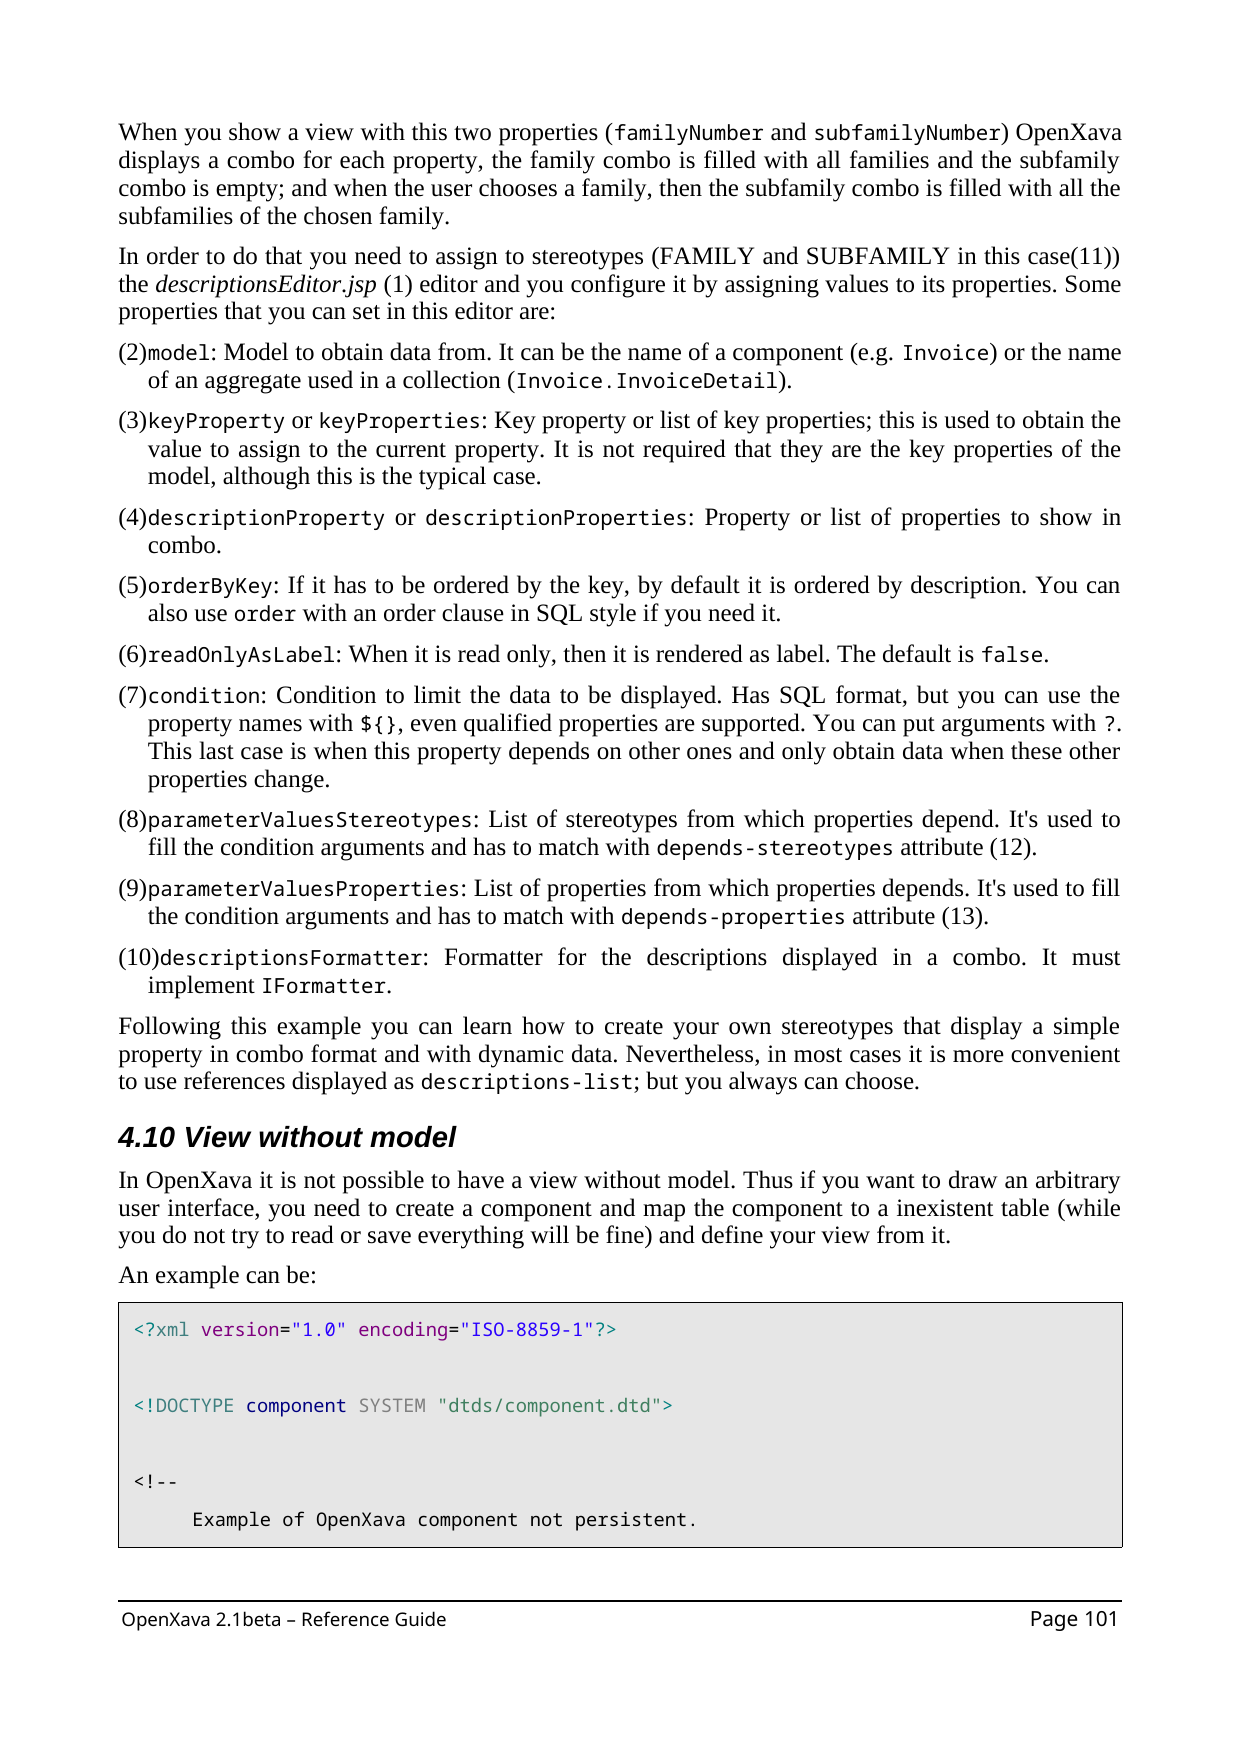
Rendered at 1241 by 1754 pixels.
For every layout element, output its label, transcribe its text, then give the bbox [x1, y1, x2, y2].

list model: Model to obtain data from. It can be the name of a component (e.g. Invoice) or the name of an aggregate used in a collection (Invoice.InvoiceDetail). [118, 338, 1122, 394]
subtitle View without model [118, 1121, 1122, 1153]
text <?xml version="1.0" encoding="ISO-8859-1"?> [119, 1303, 1122, 1340]
list parameterValuesProperties: List of properties from which properties depends. It's used to fill the condition arguments and has to match with depends-properties attribute (13). [118, 874, 1122, 931]
text When you show a view with this two properties (familyNumber and subfamilyNumber) OpenXava displays a combo for each property, the family combo is filled with all families and the subfamily combo is empty; and when the user chooses a family, then the subfamily combo is filled with all the subfamilies of the chosen family. [118, 118, 1122, 229]
list keyProperty or keyProperties: Key property or list of key properties; this is used to obtain the value to assign to the current property. It is not required that they are the key properties of the model, although this is the typical case. [118, 407, 1122, 490]
list condition: Condition to limit the data to be displayed. Has SQL format, but you can use the property names with ${}, even qualified properties are supported. You can put arguments with ?. This last case is when this property depends on other ones and only obtain data when these other properties change. [118, 681, 1122, 793]
list orderByKey: If it has to be ordered by the key, by default it is ordered by description. You can also use order with an order clause in SQL style if you need it. [118, 571, 1122, 628]
list readOnlyAsLabel: When it is read only, then it is rendered as label. The default is false. [118, 640, 1122, 668]
text An example can be: [118, 1262, 1122, 1289]
list descriptionsFormatter: Formatter for the descriptions displayed in a combo. It must implement IFormatter. [118, 943, 1122, 999]
text Example of OpenXava component not persistent. [119, 1492, 1122, 1547]
text <!DOCTYPE component SYSTEM "dtds/component.dtd"> [119, 1378, 1122, 1416]
text Following this example you can learn how to create your own stereotypes that display a simple property in combo format and with dynamic data. Nevertheless, in most cases it is more convenient to use references displayed as descriptions-list; but you always can choose. [118, 1012, 1122, 1096]
text In order to do that you need to assign to stereotypes (FAMILY and SUBFAMILY in this case(11)) the descriptionsEditor.jsp (1) editor and you configure it by assigning values to its properties. Some properties that you can set in this editor are: [118, 242, 1122, 325]
list parameterValuesStereotypes: List of stereotypes from which properties depend. It's used to fill the condition arguments and has to match with depends-stereotypes attribute (12). [118, 805, 1122, 862]
text In OpenXava it is not possible to have a view without model. Thus if you want to draw an arbitrary user interface, you need to create a component and map the component to a inexistent table (while you do not try to read or save everything will be fine) and define your view from it. [118, 1166, 1122, 1249]
list descriptionProperty or descriptionProperties: Property or list of properties to show in combo. [118, 503, 1122, 559]
text <!-- [119, 1454, 1122, 1492]
